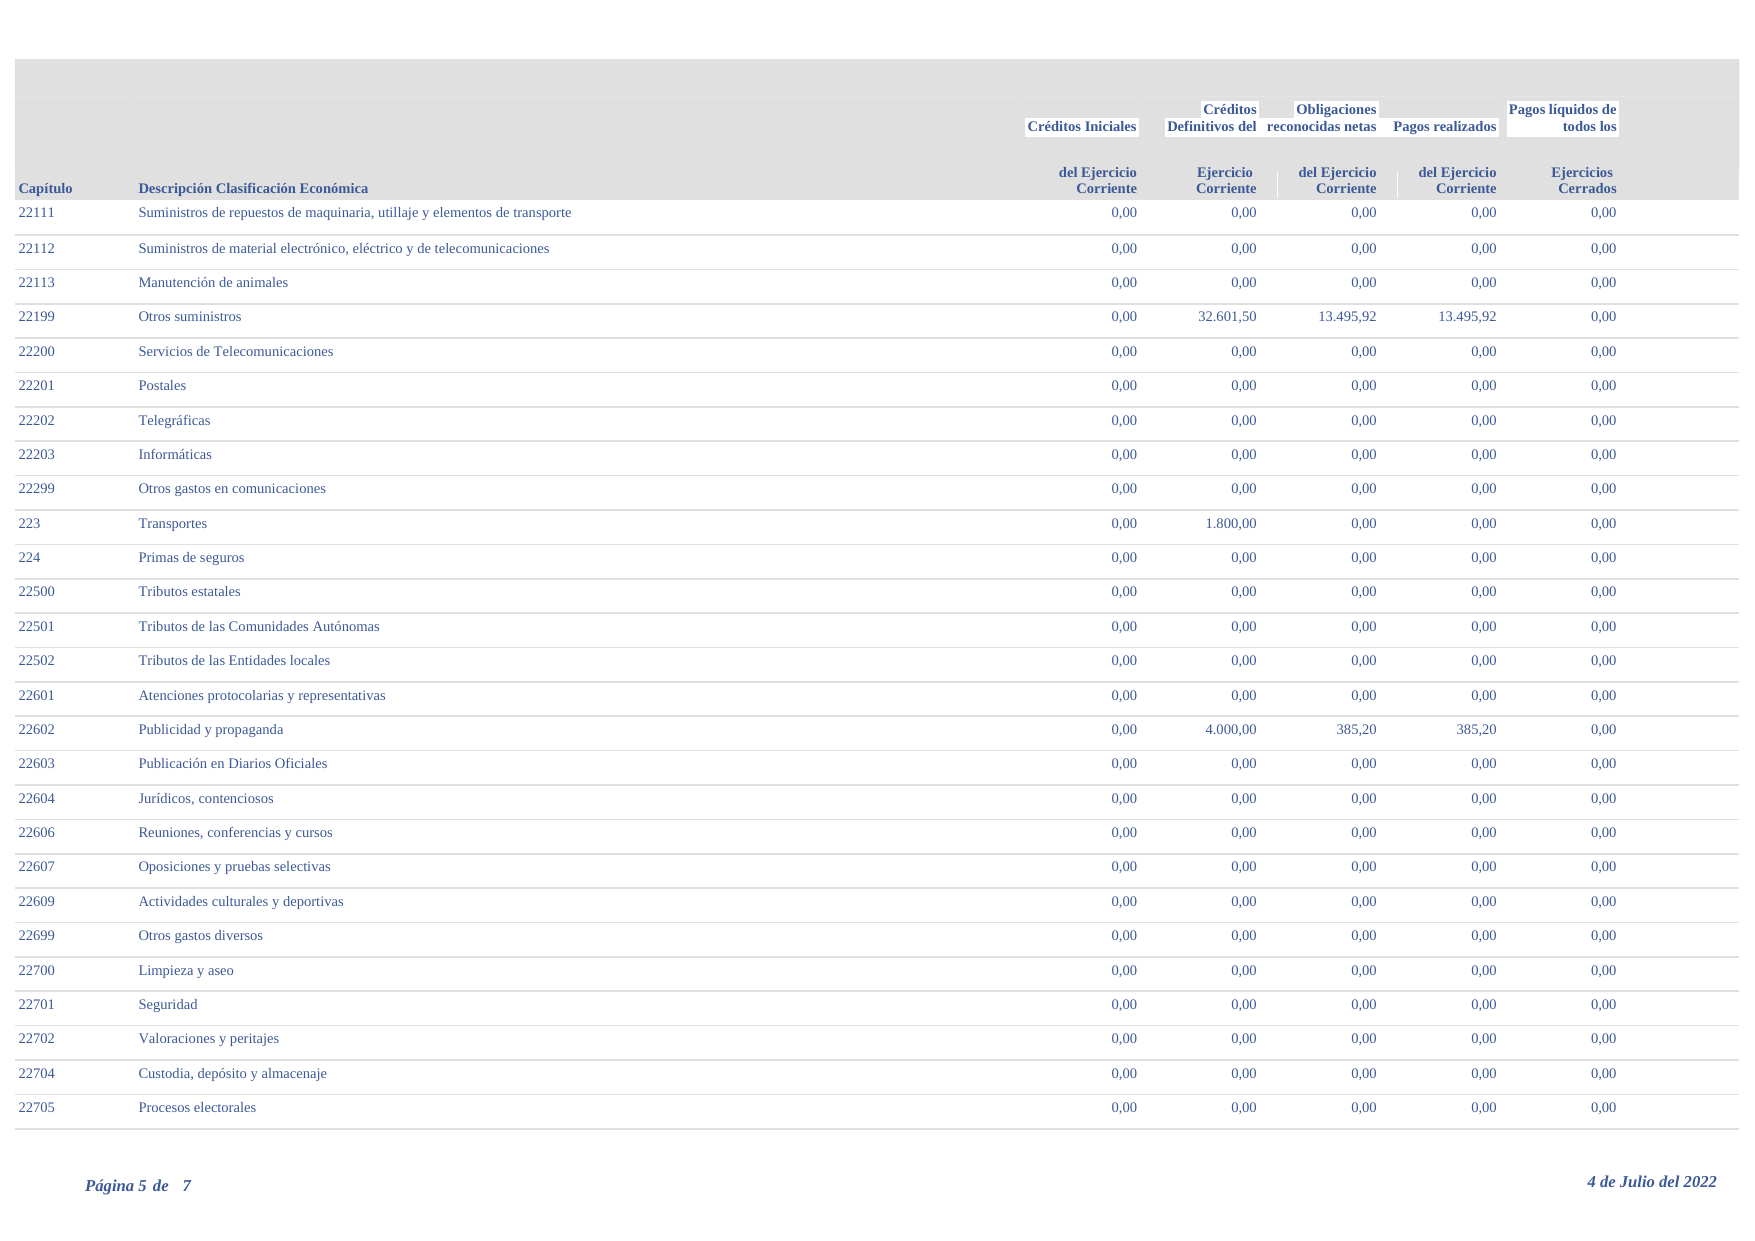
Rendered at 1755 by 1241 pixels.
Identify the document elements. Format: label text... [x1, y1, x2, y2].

table_header del Ejercicio Corriente [815, 172, 1166, 198]
table_header Ejercicio Corriente [1166, 172, 1277, 198]
table_cell 0,00 [1524, 923, 1739, 956]
table_cell 22699 [15, 923, 105, 956]
table_cell 22705 [15, 1095, 105, 1128]
table_cell 0,00 [1166, 855, 1277, 887]
table_cell 0,00 [815, 373, 1166, 406]
table_cell 0,00 [1166, 958, 1277, 990]
table_cell Postales [105, 373, 815, 406]
table_cell 22502 [15, 648, 105, 681]
table_cell 0,00 [1278, 476, 1397, 509]
table_cell Otros suministros [105, 305, 815, 337]
table_cell 0,00 [1278, 648, 1397, 681]
table_cell 0,00 [1166, 1061, 1277, 1093]
table_cell 0,00 [1398, 442, 1524, 475]
table_cell Seguridad [105, 992, 815, 1025]
table_cell 0,00 [1524, 408, 1739, 440]
table_cell Otros gastos diversos [105, 923, 815, 956]
table_cell 0,00 [1166, 648, 1277, 681]
table_cell 0,00 [1524, 855, 1739, 887]
table_cell 0,00 [1166, 614, 1277, 647]
table_cell 0,00 [815, 270, 1166, 303]
table_cell 0,00 [815, 786, 1166, 818]
table_cell 0,00 [1398, 648, 1524, 681]
table_cell 0,00 [1278, 992, 1397, 1025]
table_cell 0,00 [815, 923, 1166, 956]
table_cell 0,00 [815, 717, 1166, 750]
table_cell 0,00 [1278, 236, 1397, 268]
table_cell Manutención de animales [105, 270, 815, 303]
table_cell 0,00 [1166, 1026, 1277, 1059]
table_cell 0,00 [1398, 373, 1524, 406]
table_header Ejercicios Cerrados [1524, 172, 1739, 198]
table_cell 0,00 [815, 751, 1166, 784]
table_cell 0,00 [815, 614, 1166, 647]
table_cell 0,00 [1524, 373, 1739, 406]
table_cell 0,00 [1398, 545, 1524, 578]
table_cell 0,00 [1278, 580, 1397, 612]
table_cell 22609 [15, 889, 105, 922]
table_cell 13.495,92 [1278, 305, 1397, 337]
table_cell 0,00 [1398, 820, 1524, 853]
table_cell 0,00 [815, 236, 1166, 268]
table_cell Tributos estatales [105, 580, 815, 612]
table_cell 0,00 [815, 408, 1166, 440]
table_cell 22202 [15, 408, 105, 440]
table_cell Primas de seguros [105, 545, 815, 578]
table_cell 0,00 [815, 476, 1166, 509]
table_cell 0,00 [1278, 270, 1397, 303]
table_cell 0,00 [1398, 511, 1524, 543]
table_cell 0,00 [815, 580, 1166, 612]
table_cell 0,00 [1278, 442, 1397, 475]
table_cell 0,00 [1524, 305, 1739, 337]
table_cell 0,00 [1398, 1095, 1524, 1128]
table_cell 0,00 [1398, 339, 1524, 372]
table_cell 22299 [15, 476, 105, 509]
table_cell 0,00 [815, 305, 1166, 337]
table_cell 0,00 [1524, 270, 1739, 303]
table_cell Reuniones, conferencias y cursos [105, 820, 815, 853]
table_cell 0,00 [815, 442, 1166, 475]
table_cell 0,00 [1166, 580, 1277, 612]
table_cell 13.495,92 [1398, 305, 1524, 337]
table_cell 0,00 [815, 339, 1166, 372]
table_cell 0,00 [1166, 200, 1277, 234]
table_cell 0,00 [1524, 958, 1739, 990]
table_header del Ejercicio Corriente [1278, 172, 1397, 198]
table_cell 0,00 [1398, 580, 1524, 612]
table_cell 0,00 [815, 992, 1166, 1025]
table_cell 0,00 [815, 1026, 1166, 1059]
table_cell 0,00 [1524, 820, 1739, 853]
table_cell 22700 [15, 958, 105, 990]
table_cell 0,00 [1166, 545, 1277, 578]
table_cell Actividades culturales y deportivas [105, 889, 815, 922]
table_cell 0,00 [1524, 1095, 1739, 1128]
table_cell 0,00 [1398, 958, 1524, 990]
table_cell 0,00 [1278, 786, 1397, 818]
table_cell 0,00 [1524, 717, 1739, 750]
table_cell 0,00 [815, 511, 1166, 543]
table_cell 0,00 [1278, 373, 1397, 406]
table_cell 0,00 [1524, 648, 1739, 681]
table_cell 0,00 [1524, 889, 1739, 922]
table_cell 22113 [15, 270, 105, 303]
table_cell Telegráficas [105, 408, 815, 440]
table_cell 22701 [15, 992, 105, 1025]
table_cell 0,00 [1166, 751, 1277, 784]
table_cell 0,00 [1166, 270, 1277, 303]
table_cell 0,00 [1278, 820, 1397, 853]
table_cell 0,00 [1398, 751, 1524, 784]
table_cell Otros gastos en comunicaciones [105, 476, 815, 509]
table_cell 0,00 [1166, 820, 1277, 853]
table_cell 0,00 [1166, 889, 1277, 922]
table_cell 0,00 [815, 200, 1166, 234]
table_cell 0,00 [1524, 200, 1739, 234]
table_cell 0,00 [1524, 1061, 1739, 1093]
table_cell 0,00 [1278, 408, 1397, 440]
table_cell 0,00 [1278, 339, 1397, 372]
table_cell 22201 [15, 373, 105, 406]
table_cell Suministros de repuestos de maquinaria, utillaje y elementos de transporte [105, 200, 815, 234]
table_cell 0,00 [815, 820, 1166, 853]
table_cell 0,00 [1278, 923, 1397, 956]
table_cell Tributos de las Entidades locales [105, 648, 815, 681]
table_cell 22112 [15, 236, 105, 268]
table_cell 0,00 [1524, 614, 1739, 647]
table_cell 0,00 [1398, 614, 1524, 647]
table_cell 0,00 [815, 1095, 1166, 1128]
table_cell 0,00 [1398, 992, 1524, 1025]
table_cell 0,00 [815, 1061, 1166, 1093]
table_cell 22199 [15, 305, 105, 337]
table_cell 223 [15, 511, 105, 543]
table_cell Tributos de las Comunidades Autónomas [105, 614, 815, 647]
table_cell 0,00 [1398, 855, 1524, 887]
table_cell 0,00 [1524, 1026, 1739, 1059]
table_cell 0,00 [1524, 683, 1739, 715]
table_cell 0,00 [815, 683, 1166, 715]
table_cell 0,00 [1278, 1095, 1397, 1128]
table_cell Servicios de Telecomunicaciones [105, 339, 815, 372]
table_cell 22501 [15, 614, 105, 647]
table_cell 22601 [15, 683, 105, 715]
table_cell Procesos electorales [105, 1095, 815, 1128]
table_cell Oposiciones y pruebas selectivas [105, 855, 815, 887]
table_cell 0,00 [815, 648, 1166, 681]
table_cell 0,00 [1278, 511, 1397, 543]
table_cell 22500 [15, 580, 105, 612]
table_cell 0,00 [1166, 923, 1277, 956]
table_cell 0,00 [1524, 339, 1739, 372]
table_cell 0,00 [1398, 476, 1524, 509]
table_cell 22606 [15, 820, 105, 853]
table_cell 0,00 [1398, 408, 1524, 440]
table_cell 0,00 [1278, 1026, 1397, 1059]
table_cell 1.800,00 [1166, 511, 1277, 543]
table_cell 0,00 [1524, 511, 1739, 543]
table_cell 0,00 [1278, 889, 1397, 922]
table_cell Limpieza y aseo [105, 958, 815, 990]
table_cell 0,00 [1166, 373, 1277, 406]
table_cell 385,20 [1398, 717, 1524, 750]
table_cell 0,00 [1524, 442, 1739, 475]
table_cell 0,00 [815, 958, 1166, 990]
table_cell 0,00 [1524, 236, 1739, 268]
table_cell 385,20 [1278, 717, 1397, 750]
table_cell Valoraciones y peritajes [105, 1026, 815, 1059]
table_cell 0,00 [1278, 200, 1397, 234]
table_cell 0,00 [1278, 751, 1397, 784]
table_cell 0,00 [1166, 786, 1277, 818]
table_cell 0,00 [1278, 958, 1397, 990]
table_cell 0,00 [1166, 236, 1277, 268]
table_cell 0,00 [1524, 786, 1739, 818]
table_cell 0,00 [1398, 270, 1524, 303]
table_cell 0,00 [1166, 683, 1277, 715]
table_cell 0,00 [1398, 786, 1524, 818]
table_cell 224 [15, 545, 105, 578]
table_cell Transportes [105, 511, 815, 543]
table_cell 0,00 [1398, 1061, 1524, 1093]
table_cell 22200 [15, 339, 105, 372]
table_cell Custodia, depósito y almacenaje [105, 1061, 815, 1093]
table_header del Ejercicio Corriente [1398, 172, 1524, 198]
table_cell 0,00 [1524, 580, 1739, 612]
table_cell 0,00 [1278, 614, 1397, 647]
table_cell 0,00 [1524, 992, 1739, 1025]
table_header Descripción Clasificación Económica [105, 172, 815, 198]
table_cell 0,00 [1398, 236, 1524, 268]
table_cell 0,00 [1398, 923, 1524, 956]
table_cell 0,00 [1278, 683, 1397, 715]
table_cell 22702 [15, 1026, 105, 1059]
table_cell 32.601,50 [1166, 305, 1277, 337]
table_cell 22604 [15, 786, 105, 818]
table_cell 22203 [15, 442, 105, 475]
table_cell 0,00 [1166, 1095, 1277, 1128]
table_cell 4.000,00 [1166, 717, 1277, 750]
table_cell 0,00 [815, 855, 1166, 887]
table_cell 0,00 [1398, 200, 1524, 234]
table_cell Suministros de material electrónico, eléctrico y de telecomunicaciones [105, 236, 815, 268]
table_cell 0,00 [815, 545, 1166, 578]
table_cell 0,00 [1278, 855, 1397, 887]
table_cell 0,00 [1398, 889, 1524, 922]
table_cell 22704 [15, 1061, 105, 1093]
table_cell 0,00 [1278, 545, 1397, 578]
table_header Capítulo [15, 172, 105, 198]
table_cell 0,00 [1166, 442, 1277, 475]
table_cell 0,00 [1524, 545, 1739, 578]
table_cell Publicidad y propaganda [105, 717, 815, 750]
table_cell 0,00 [1166, 992, 1277, 1025]
table_cell 0,00 [815, 889, 1166, 922]
table_cell 0,00 [1524, 751, 1739, 784]
table_cell Publicación en Diarios Oficiales [105, 751, 815, 784]
table_cell 0,00 [1524, 476, 1739, 509]
table_cell 0,00 [1278, 1061, 1397, 1093]
table_cell Informáticas [105, 442, 815, 475]
table_cell 22603 [15, 751, 105, 784]
table_cell 0,00 [1166, 476, 1277, 509]
table_cell 0,00 [1166, 339, 1277, 372]
table_cell 22607 [15, 855, 105, 887]
table_cell 0,00 [1398, 683, 1524, 715]
table_cell 22602 [15, 717, 105, 750]
table_cell Jurídicos, contenciosos [105, 786, 815, 818]
table_cell 0,00 [1398, 1026, 1524, 1059]
table_cell Atenciones protocolarias y representativas [105, 683, 815, 715]
table_cell 22111 [15, 200, 105, 234]
table_cell 0,00 [1166, 408, 1277, 440]
